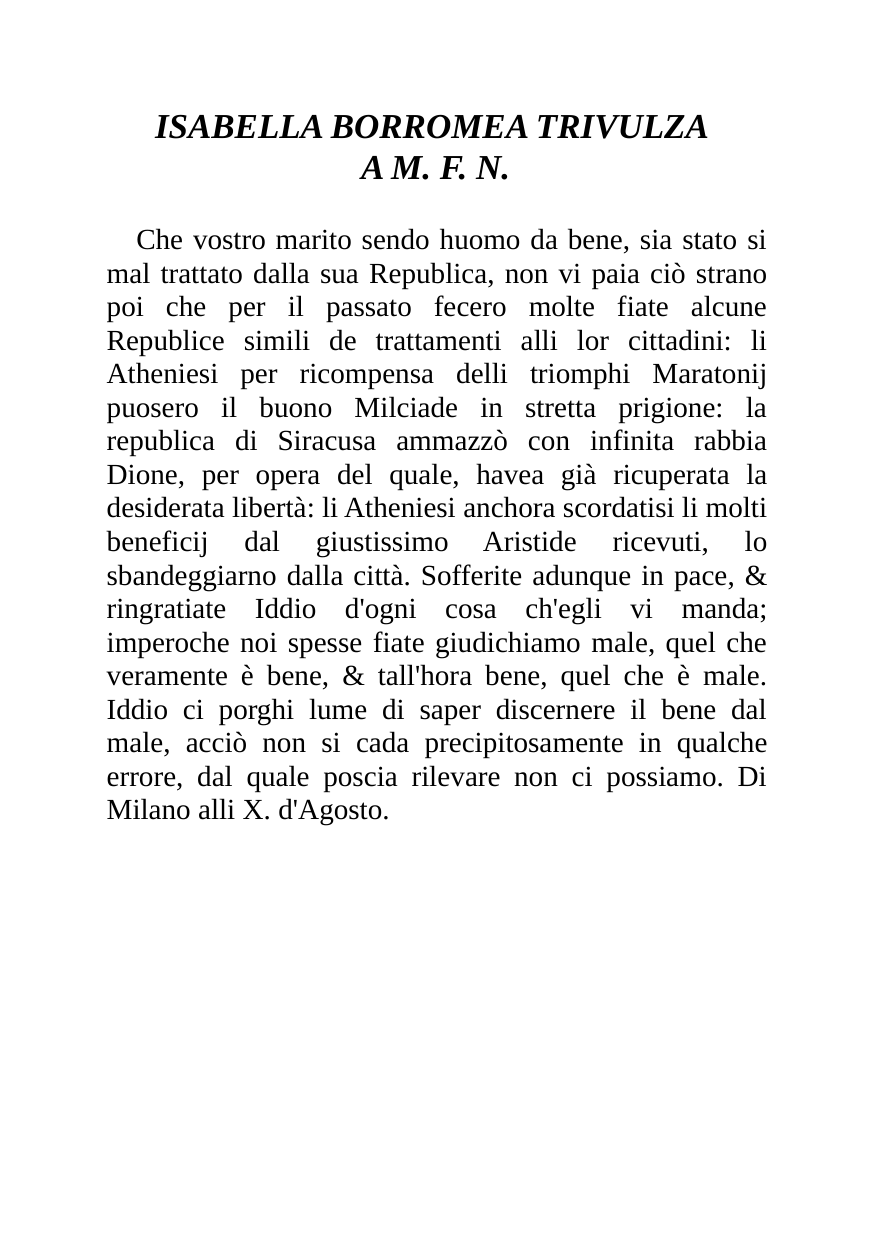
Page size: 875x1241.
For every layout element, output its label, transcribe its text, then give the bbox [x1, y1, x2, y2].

text Che vostro marito sendo huomo da bene, sia stato si mal trattato dalla sua Republica, non vi paia ciò strano poi che per il passato fecero molte fiate alcune Republice simili de trattamenti alli lor cittadini: li Atheniesi per ricompensa delli triomphi Maratonij puosero il buono Milciade in stretta prigione: la republica di Siracusa ammazzò con infinita rabbia Dione, per opera del quale, havea già ricuperata la desiderata libertà: li Atheniesi anchora scordatisi li molti beneficij dal giustissimo Aristide ricevuti, lo sbandeggiarno dalla città. Sofferite adunque in pace, & ringratiate Iddio d'ogni cosa ch'egli vi manda; imperoche noi spesse fiate giudichiamo male, quel che veramente è bene, & tall'hora bene, quel che è male. Iddio ci porghi lume di saper discernere il bene dal male, acciò non si cada precipitosamente in qualche errore, dal quale poscia rilevare non ci possiamo. Di Milano alli X. d'Agosto. [106, 222, 768, 826]
subtitle ISABELLA BORROMEA TRIVULZA A M. F. N. [106, 106, 768, 187]
